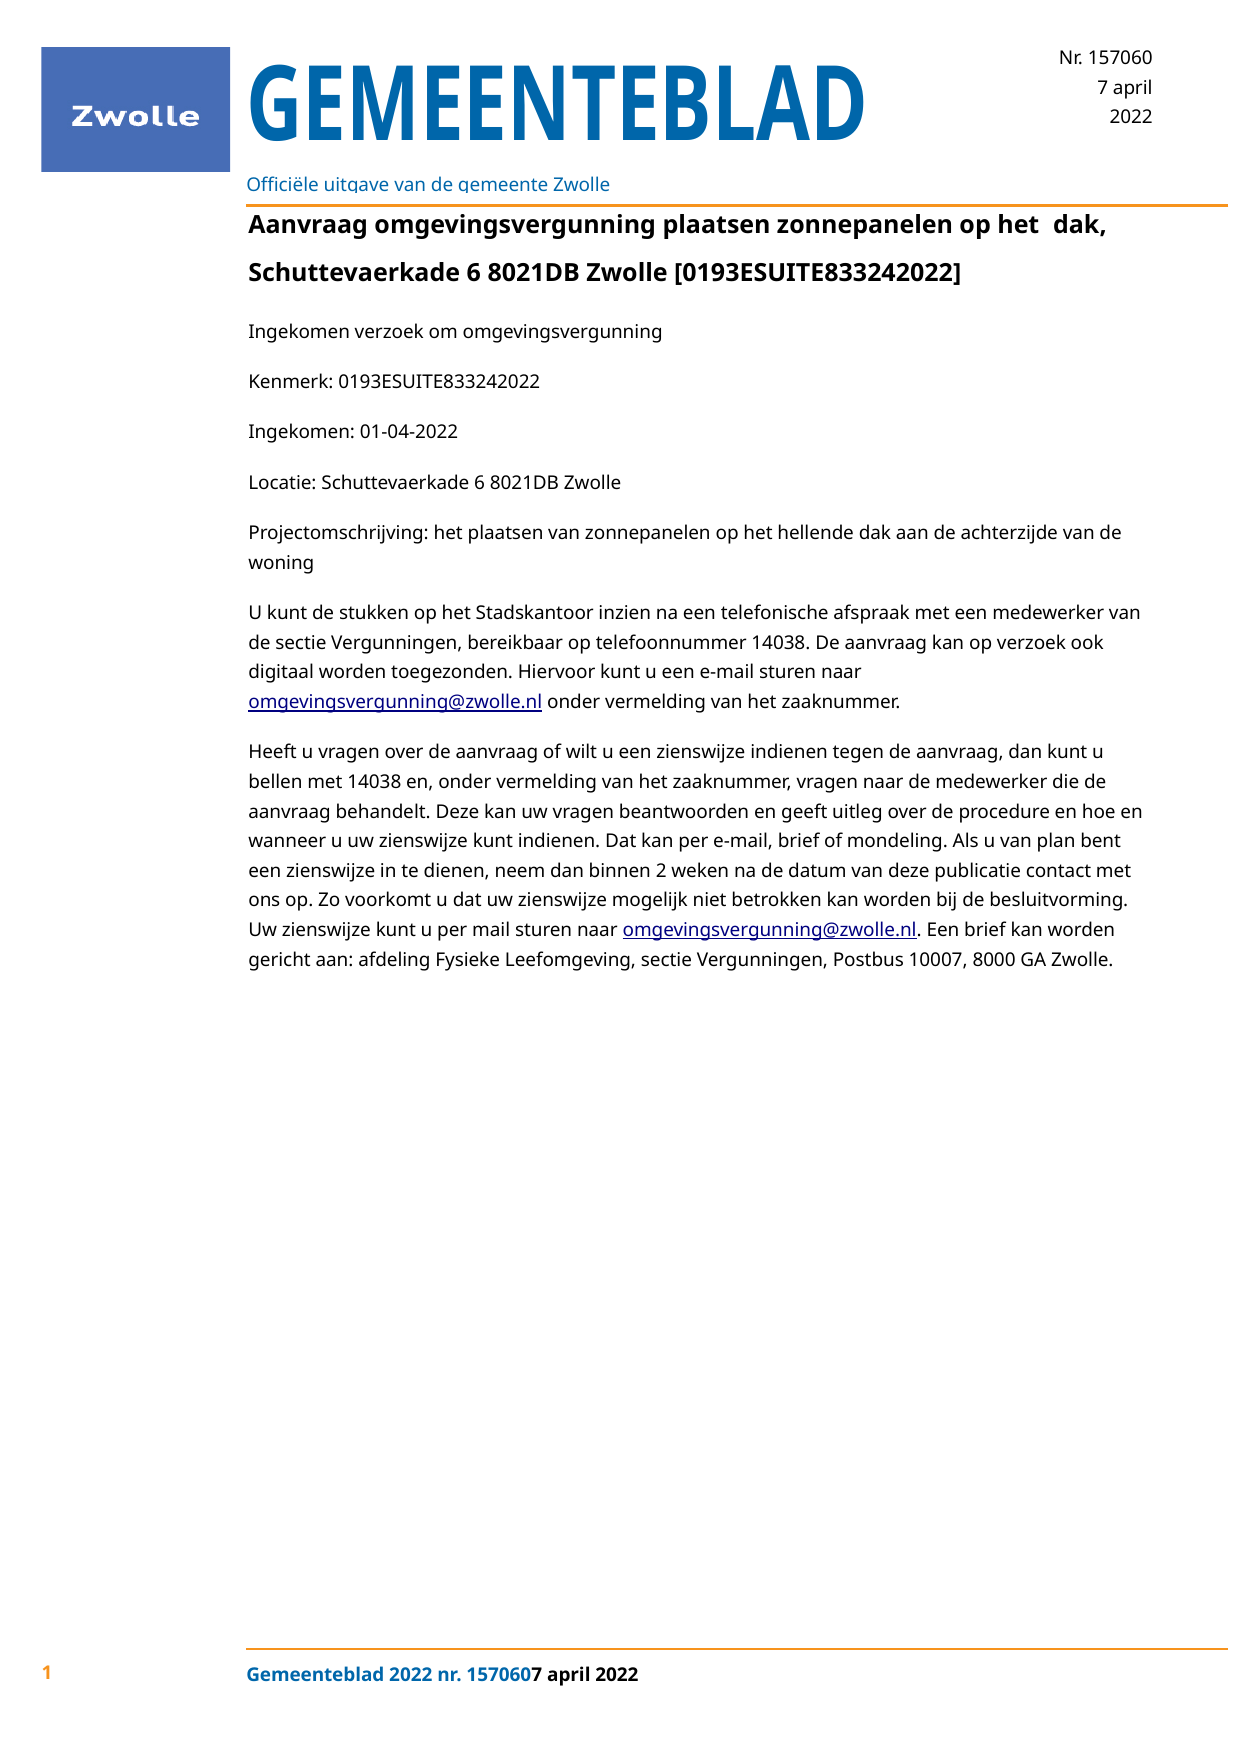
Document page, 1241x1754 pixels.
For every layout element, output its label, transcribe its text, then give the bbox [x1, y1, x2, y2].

text Locatie: Schuttevaerkade 6 8021DB Zwolle [248, 469, 1152, 495]
text Ingekomen verzoek om omgevingsvergunning [248, 318, 1152, 344]
text Ingekomen: 01-04-2022 [248, 419, 1152, 444]
text Kenmerk: 0193ESUITE833242022 [248, 368, 1152, 394]
text Projectomschrijving: het plaatsen van zonnepanelen op het hellende dak aan de achterzijde van de woning [248, 519, 1152, 575]
picture [41, 47, 231, 172]
text Heeft u vragen over de aanvraag of wilt u een zienswijze indienen tegen de aanvraag, dan kunt u bellen met 14038 en, onder vermelding van het zaaknummer, vragen naar de medewerker die de aanvraag behandelt. Deze kan uw vragen beantwoorden en geeft uitleg over de procedure en hoe en wanneer u uw zienswijze kunt indienen. Dat kan per e-mail, brief of mondeling. Als u van plan bent een zienswijze in te dienen, neem dan binnen 2 weken na de datum van deze publicatie contact met ons op. Zo voorkomt u dat uw zienswijze mogelijk niet betrokken kan worden bij de besluitvorming. Uw zienswijze kunt u per mail sturen naar omgevingsvergunning@zwolle.nl. Een brief kan worden gericht aan: afdeling Fysieke Leefomgeving, sectie Vergunningen, Postbus 10007, 8000 GA Zwolle. [248, 739, 1152, 972]
text U kunt de stukken op het Stadskantoor inzien na een telefonische afspraak met een medewerker van de sectie Vergunningen, bereikbaar op telefoonnummer 14038. De aanvraag kan op verzoek ook digitaal worden toegezonden. Hiervoor kunt u een e-mail sturen naar omgevingsvergunning@zwolle.nl onder vermelding van het zaaknummer. [248, 599, 1152, 714]
text Aanvraag omgevingsvergunning plaatsen zonnepanelen op het dak, Schuttevaerkade 6 8021DB Zwolle [0193ESUITE833242022] [248, 207, 1152, 288]
